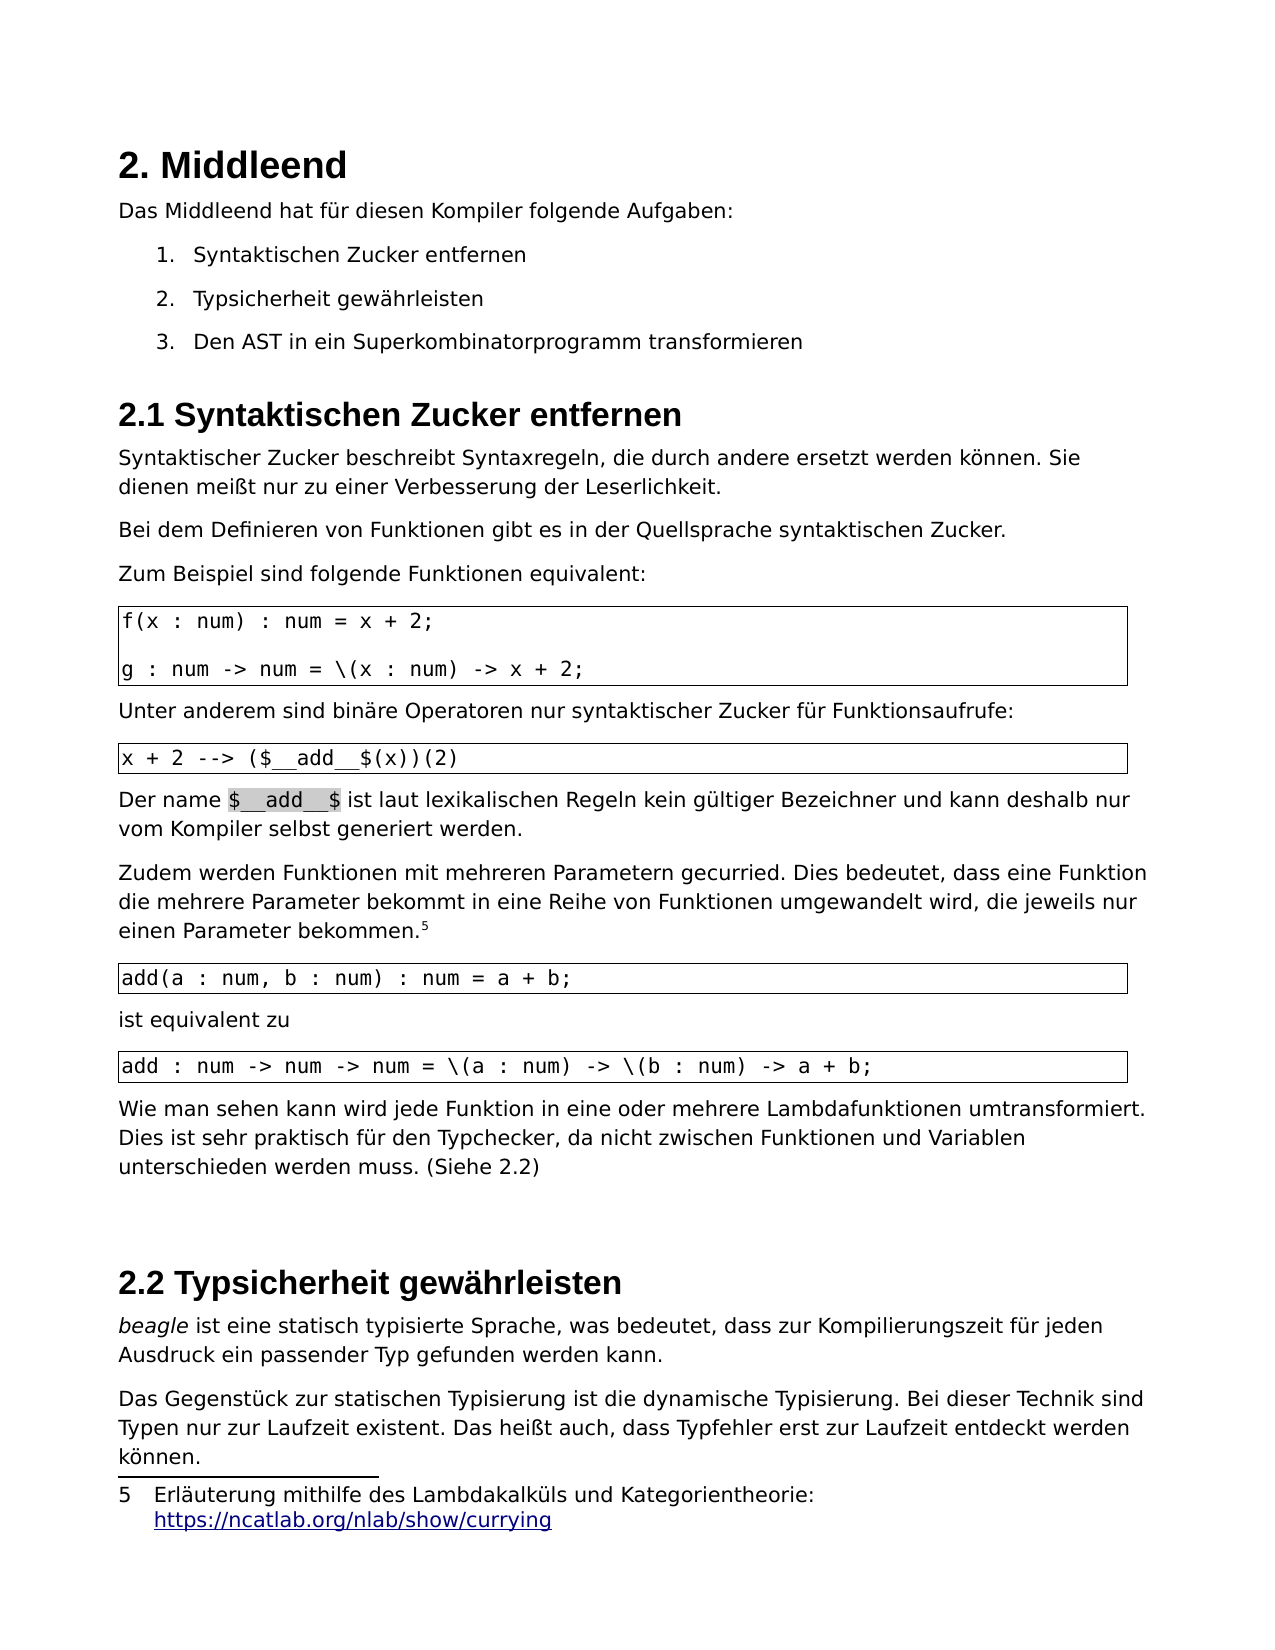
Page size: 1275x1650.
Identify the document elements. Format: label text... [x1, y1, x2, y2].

text beagle ist eine statisch typisierte Sprache, was bedeutet, dass zur Kompilierungszeit für jeden Ausdruck ein passender Typ gefunden werden kann. [118, 1314, 1157, 1367]
text Zudem werden Funktionen mit mehreren Parametern gecurried. Dies bedeutet, dass eine Funktion die mehrere Parameter bekommt in eine Reihe von Funktionen umgewandelt wird, die jeweils nur einen Parameter bekommen. [118, 861, 1157, 943]
text Unter anderem sind binäre Operatoren nur syntaktischer Zucker für Funktionsaufrufe: [118, 699, 1157, 724]
text x + 2 --> ($__add__$(x))(2) [119, 744, 1127, 773]
list Typsicherheit gewährleisten [156, 287, 1157, 311]
text Syntaktischer Zucker beschreibt Syntaxregeln, die durch andere ersetzt werden können. Sie dienen meißt nur zu einer Verbesserung der Leserlichkeit. [118, 446, 1157, 499]
text Bei dem Definieren von Funktionen gibt es in der Quellsprache syntaktischen Zucker. [118, 518, 1157, 543]
text Wie man sehen kann wird jede Funktion in eine oder mehrere Lambdafunktionen umtransformiert. Dies ist sehr praktisch für den Typchecker, da nicht zwischen Funktionen und Variablen unterschieden werden muss. (Siehe 2.2) [118, 1097, 1157, 1179]
text g : num -> num = \(x : num) -> x + 2; [119, 654, 1127, 685]
list Den AST in ein Superkombinatorprogramm transformieren [156, 330, 1157, 354]
text Das Gegenstück zur statischen Typisierung ist die dynamische Typisierung. Bei dieser Technik sind Typen nur zur Laufzeit existent. Das heißt auch, dass Typfehler erst zur Laufzeit entdeckt werden können. [118, 1387, 1157, 1469]
subtitle 2. Middleend [118, 143, 1157, 187]
text f(x : num) : num = x + 2; [119, 607, 1127, 633]
text ist equivalent zu [118, 1008, 1157, 1032]
subtitle 2.2 Typsicherheit gewährleisten [118, 1263, 1157, 1301]
text Das Middleend hat für diesen Kompiler folgende Aufgaben: [118, 199, 1157, 223]
text Zum Beispiel sind folgende Funktionen equivalent: [118, 562, 1157, 586]
text Erläuterung mithilfe des Lambdakalküls und Kategorientheorie: https://ncatlab.org/nlab/show/currying [118, 1483, 1157, 1532]
subtitle 2.1 Syntaktischen Zucker entfernen [118, 395, 1157, 433]
text add(a : num, b : num) : num = a + b; [119, 964, 1127, 993]
text Der name $__add__$ ist laut lexikalischen Regeln kein gültiger Bezeichner und kann deshalb nur vom Kompiler selbst generiert werden. [118, 788, 1157, 842]
list Syntaktischen Zucker entfernen [156, 243, 1157, 267]
text add : num -> num -> num = \(a : num) -> \(b : num) -> a + b; [119, 1052, 1127, 1082]
